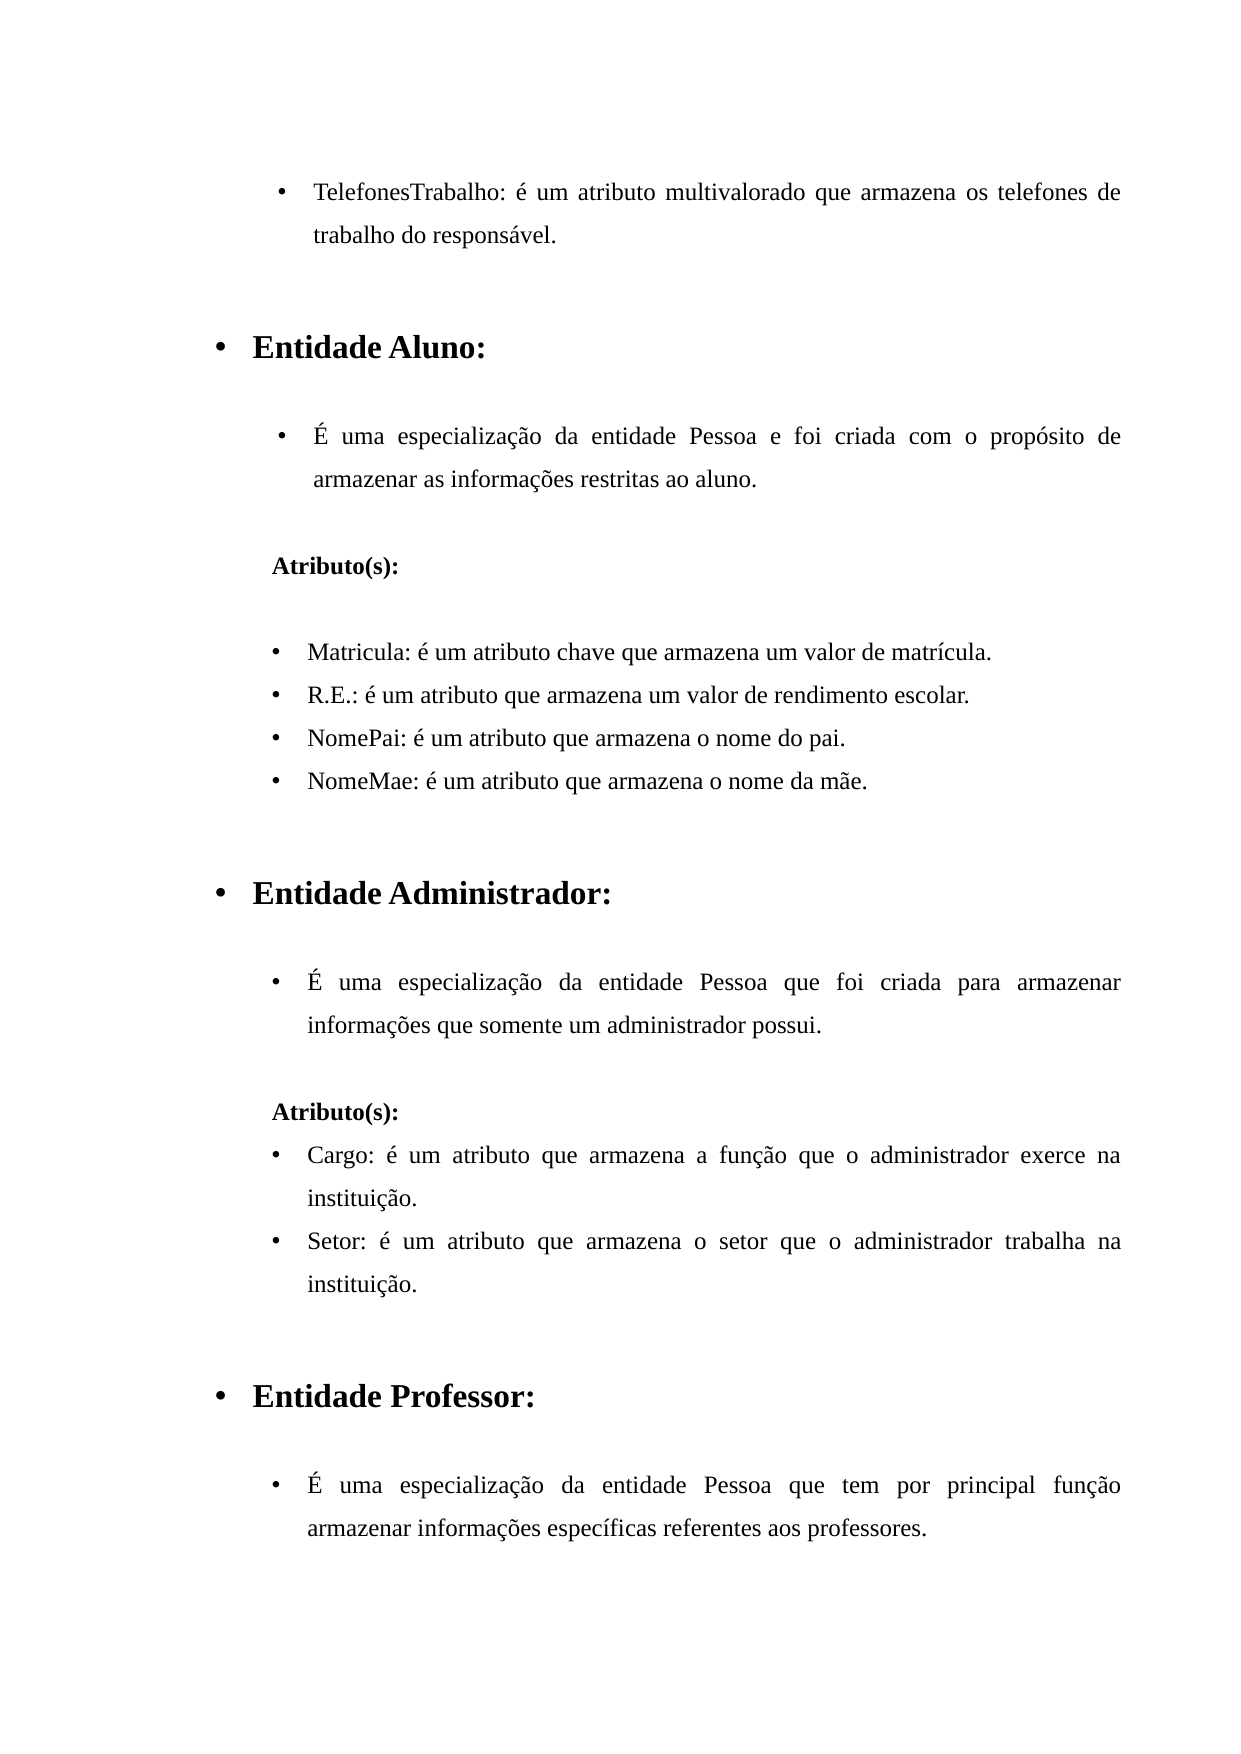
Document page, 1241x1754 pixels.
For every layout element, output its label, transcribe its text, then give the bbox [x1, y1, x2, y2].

subtitle Entidade Administrador: [215, 873, 1122, 912]
list É uma especialização da entidade Pessoa que foi criada para armazenar informações que somente um administrador possui. [272, 967, 1122, 1039]
list Matricula: é um atributo chave que armazena um valor de matrícula. [272, 637, 1122, 666]
text Atributo(s): [177, 1097, 1122, 1126]
list É uma especialização da entidade Pessoa que tem por principal função armazenar informações específicas referentes aos professores. [272, 1470, 1122, 1542]
list Cargo: é um atributo que armazena a função que o administrador exerce na instituição. [272, 1140, 1122, 1212]
text Atributo(s): [177, 551, 1122, 579]
list Setor: é um atributo que armazena o setor que o administrador trabalha na instituição. [272, 1226, 1122, 1298]
subtitle Entidade Professor: [215, 1376, 1122, 1415]
list NomeMae: é um atributo que armazena o nome da mãe. [272, 766, 1122, 795]
list NomePai: é um atributo que armazena o nome do pai. [272, 723, 1122, 752]
subtitle Entidade Aluno: [215, 327, 1122, 366]
list É uma especialização da entidade Pessoa e foi criada com o propósito de armazenar as informações restritas ao aluno. [278, 421, 1122, 493]
list TelefonesTrabalho: é um atributo multivalorado que armazena os telefones de trabalho do responsável. [278, 177, 1122, 249]
list R.E.: é um atributo que armazena um valor de rendimento escolar. [272, 680, 1122, 709]
